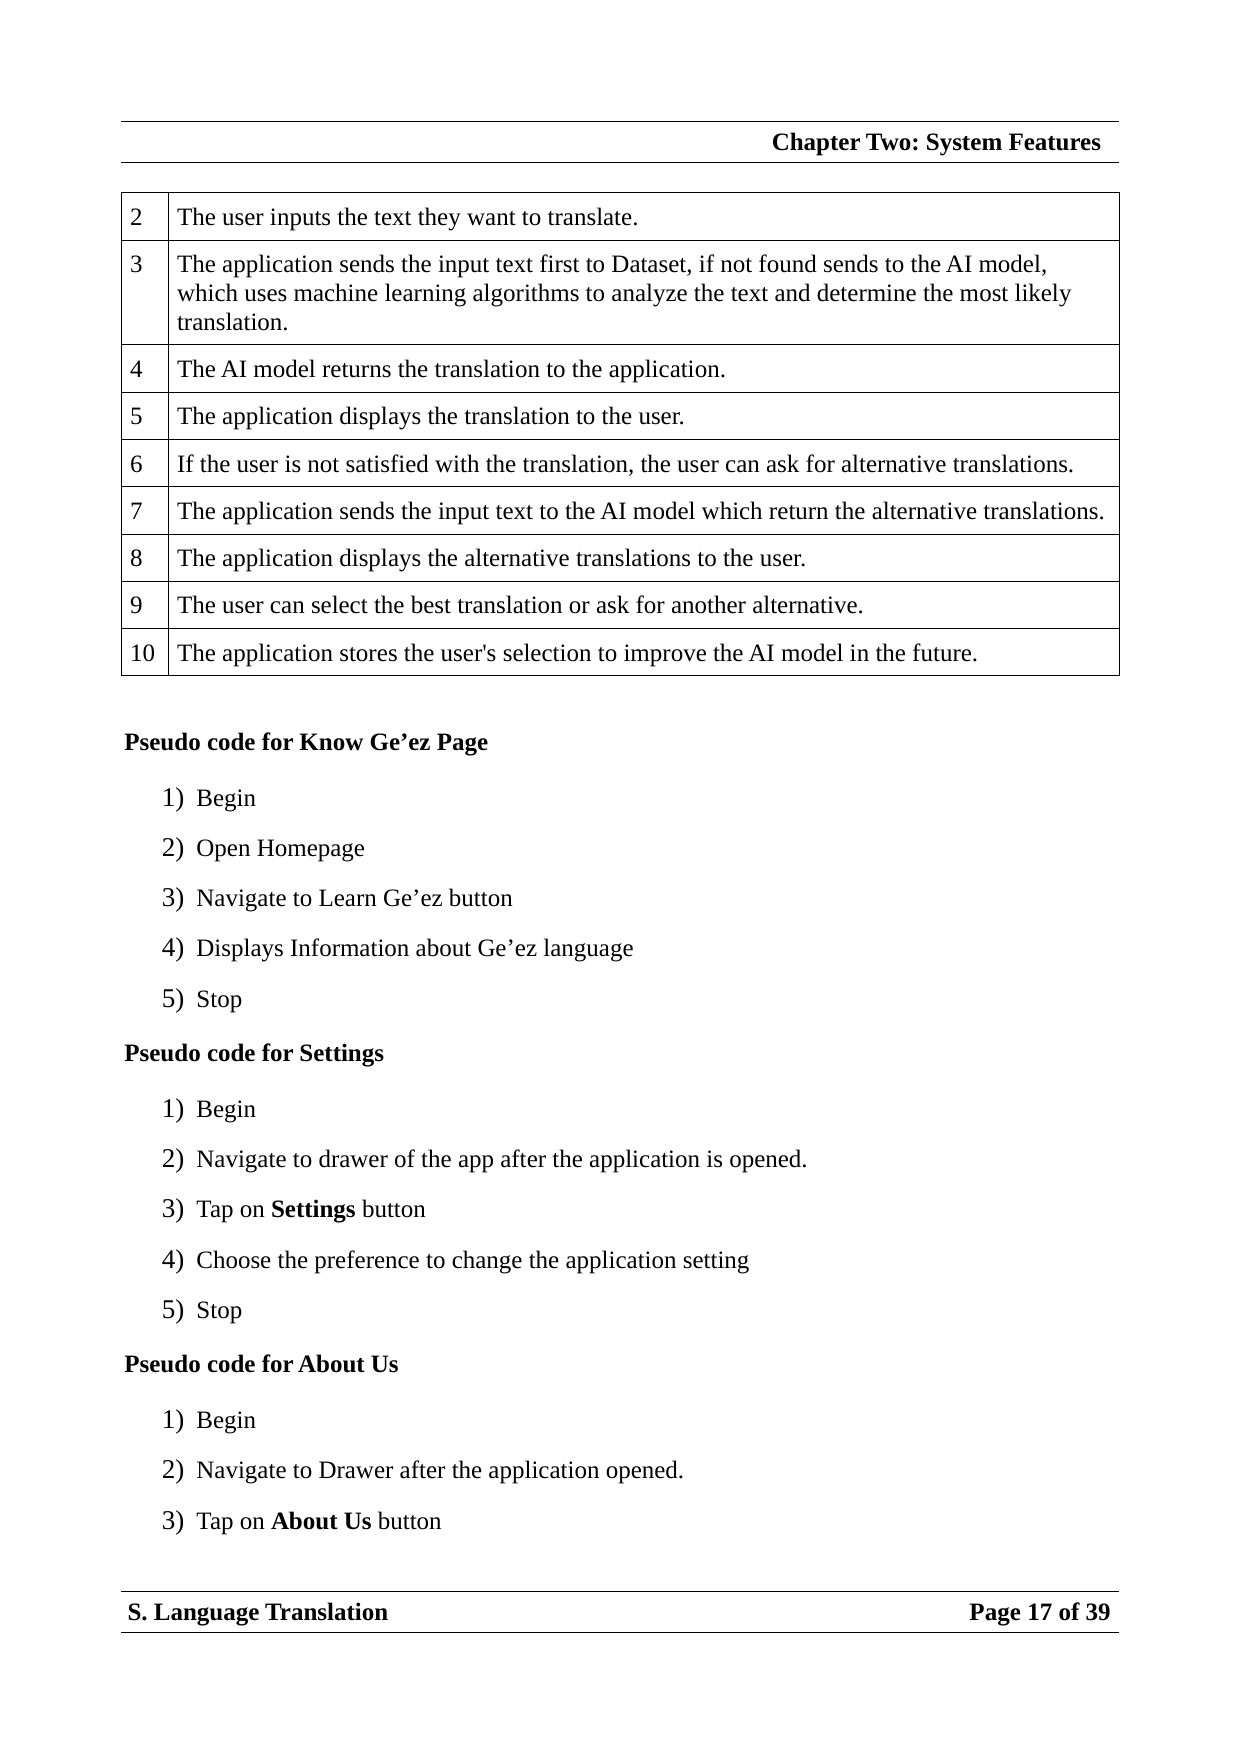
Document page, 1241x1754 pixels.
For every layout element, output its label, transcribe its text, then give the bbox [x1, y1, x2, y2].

table_cell The application displays the alternative translations to the user. [169, 535, 1119, 581]
table_cell 9 [122, 582, 168, 628]
table_cell The application sends the input text first to Dataset, if not found sends to the AI model, which uses machine learning algorithms to analyze the text and determine the most likely translation. [169, 241, 1119, 344]
list Begin [159, 1400, 1119, 1434]
table_cell The user can select the best translation or ask for another alternative. [169, 582, 1119, 628]
table_cell 6 [122, 440, 168, 486]
table_cell 5 [122, 393, 168, 439]
text Pseudo code for Know Ge’ez Page [121, 724, 1119, 759]
table_cell If the user is not satisfied with the translation, the user can ask for alternative translations. [169, 440, 1119, 486]
table_cell 10 [122, 629, 168, 675]
list Navigate to Drawer after the application opened. [159, 1450, 1119, 1484]
list Navigate to Learn Ge’ez button [159, 878, 1119, 912]
list Tap on About Us button [159, 1501, 1119, 1535]
table_cell 3 [122, 241, 168, 344]
list Tap on Settings button [159, 1189, 1119, 1224]
table_cell 8 [122, 535, 168, 581]
list Open Homepage [159, 828, 1119, 862]
list Navigate to drawer of the app after the application is opened. [159, 1139, 1119, 1173]
table_cell The application stores the user's selection to improve the AI model in the future. [169, 629, 1119, 675]
text Pseudo code for About Us [121, 1346, 1119, 1381]
text Pseudo code for Settings [121, 1035, 1119, 1070]
list Begin [159, 778, 1119, 812]
table_cell The application displays the translation to the user. [169, 393, 1119, 439]
table_cell 2 [122, 193, 168, 239]
table_cell 4 [122, 345, 168, 392]
table_cell 7 [122, 487, 168, 533]
list Choose the preference to change the application setting [159, 1240, 1119, 1274]
list Begin [159, 1089, 1119, 1123]
list Stop [159, 979, 1119, 1016]
table_cell The application sends the input text to the AI model which return the alternative translations. [169, 487, 1119, 533]
list Stop [159, 1290, 1119, 1327]
table_cell The user inputs the text they want to translate. [169, 193, 1119, 239]
list Displays Information about Ge’ez language [159, 928, 1119, 963]
table_cell The AI model returns the translation to the application. [169, 345, 1119, 392]
